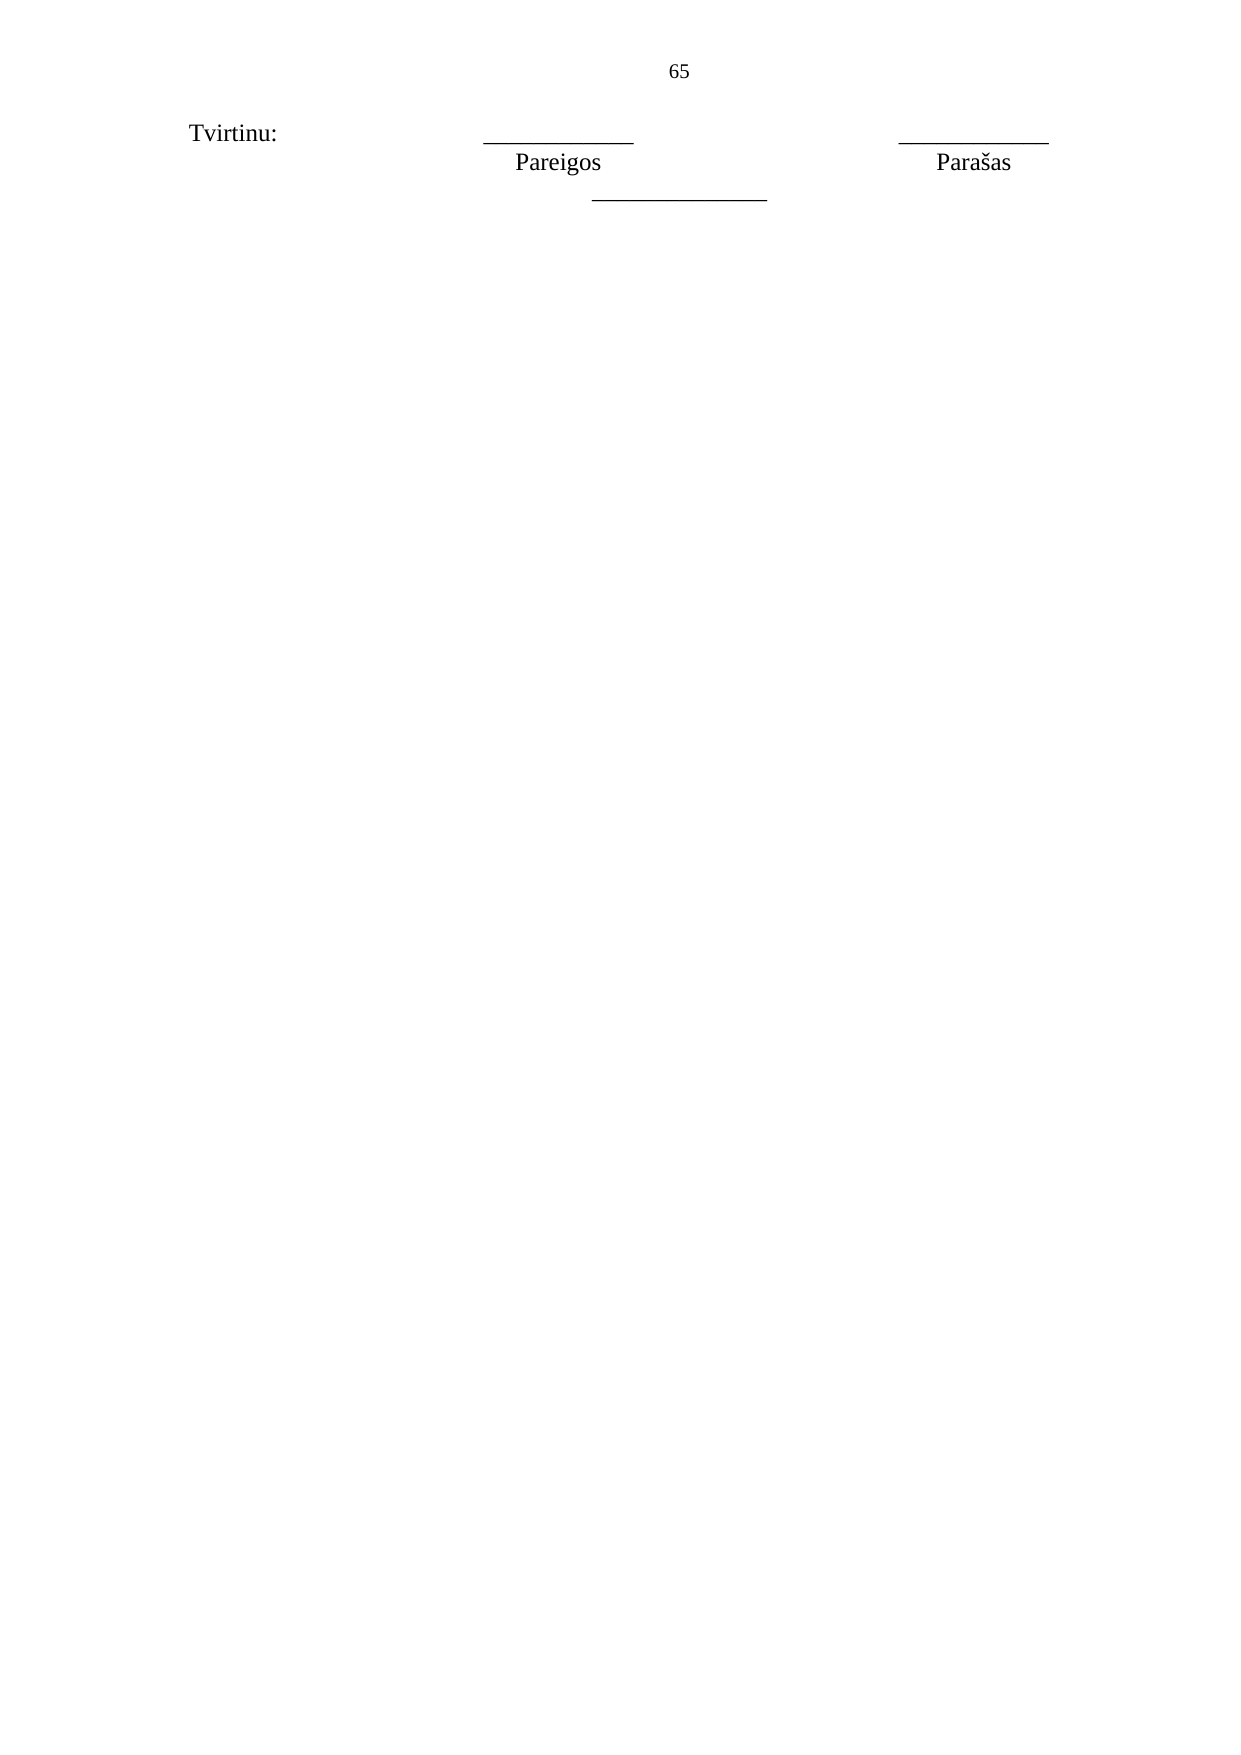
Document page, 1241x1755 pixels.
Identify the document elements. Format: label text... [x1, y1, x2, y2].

text ______________ [177, 176, 1181, 204]
table_header Tvirtinu: [177, 118, 350, 176]
table_header ____________ Pareigos [350, 118, 766, 176]
table_header ____________ Parašas [766, 118, 1181, 176]
